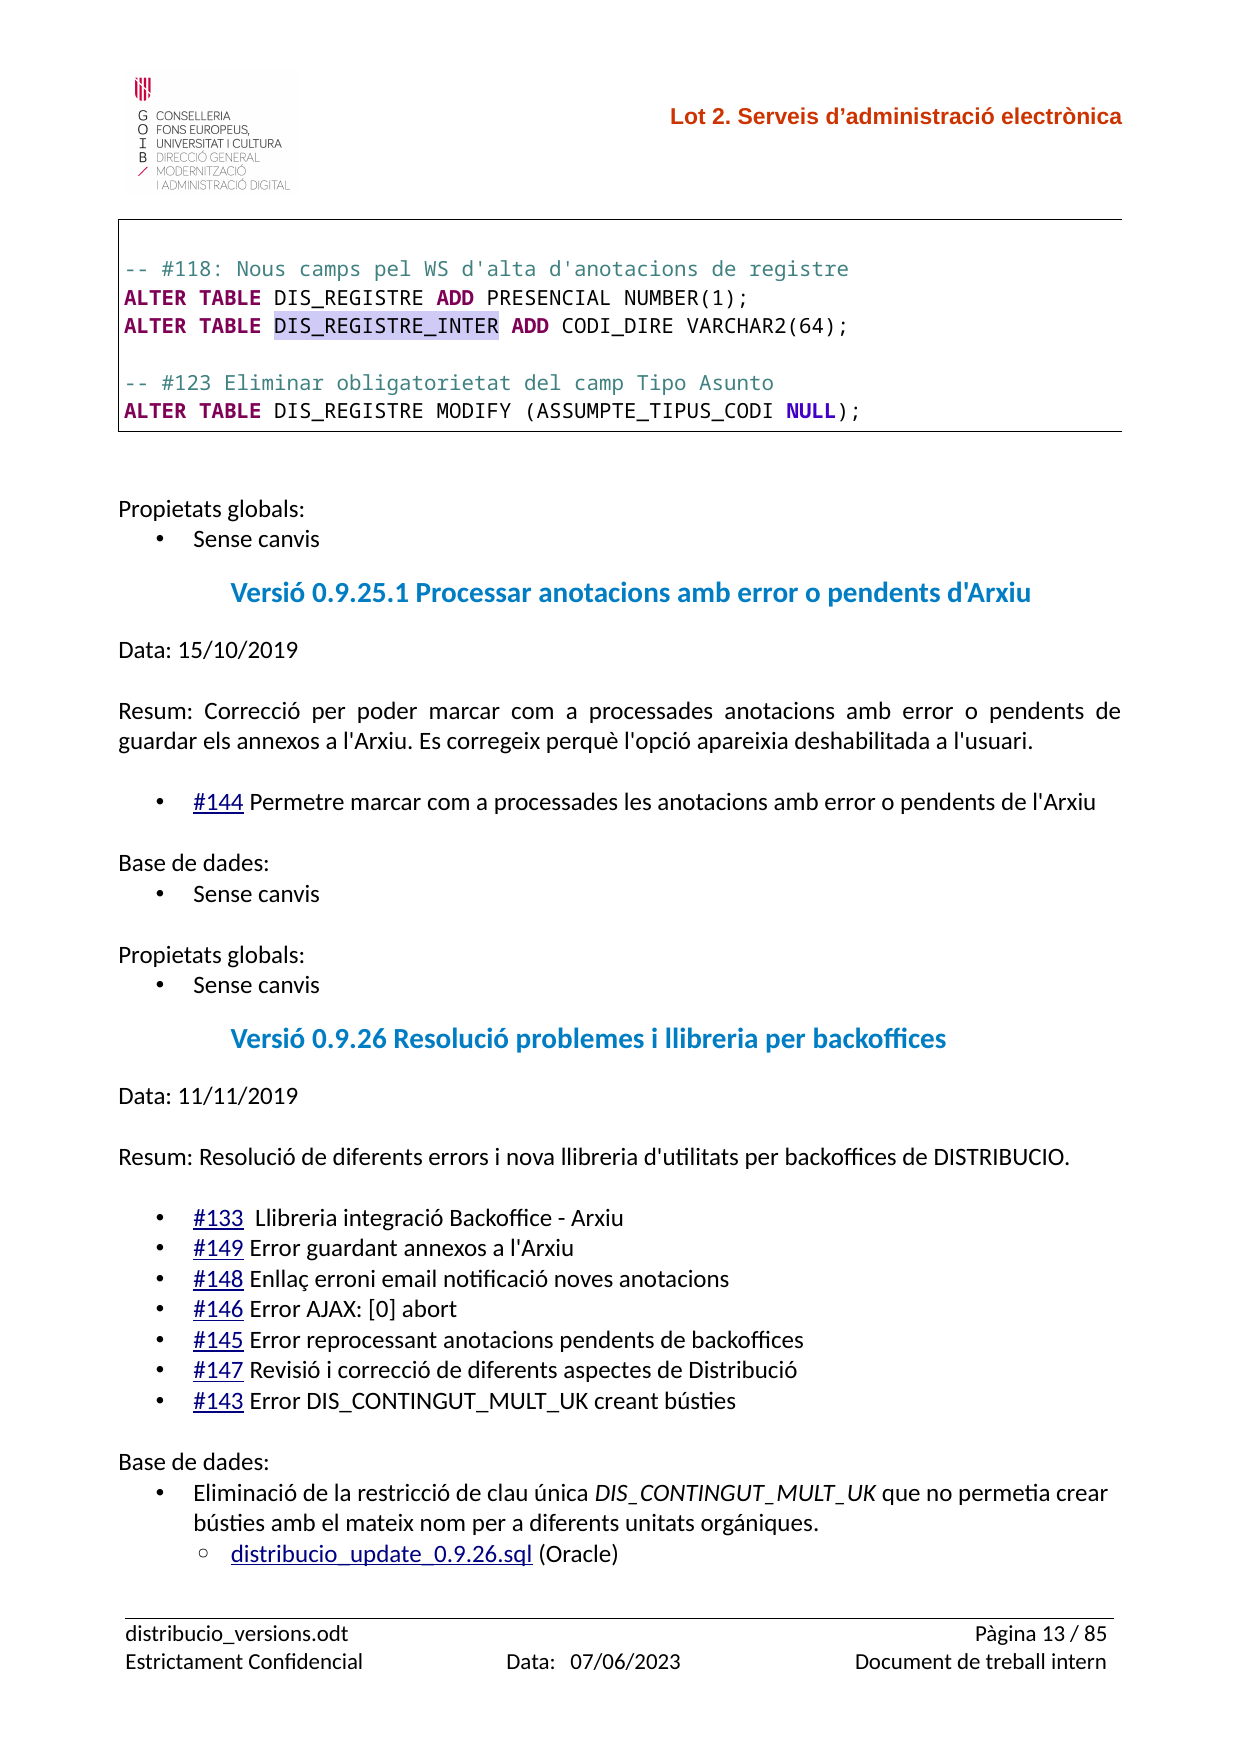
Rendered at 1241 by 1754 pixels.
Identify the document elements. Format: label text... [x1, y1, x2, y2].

picture [126, 70, 299, 197]
text Base de dades: [118, 1446, 1122, 1477]
text Propietats globals: [118, 939, 1122, 969]
list #145 Error reprocessant anotacions pendents de backoffices [156, 1324, 1122, 1354]
list #147 Revisió i correcció de diferents aspectes de Distribució [156, 1354, 1122, 1385]
text Propietats globals: [118, 493, 1122, 523]
table_header -- #118: Nous camps pel WS d'alta d'anotacions de registre ALTER TABLE DIS_REGISTRE ADD PRESENCIAL NUMBER(1); ALTER TABLE DIS_REGISTRE_INTER ADD CODI_DIRE VARCHAR2(64); -- #123 Eliminar obligatorietat del camp Tipo Asunto ALTER TABLE DIS_REGISTRE MODIFY (ASSUMPTE_TIPUS_CODI NULL); [119, 220, 1122, 431]
list Eliminació de la restricció de clau única DIS_CONTINGUT_MULT_UK que no permetia crear bústies amb el mateix nom per a diferents unitats orgániques. [156, 1477, 1122, 1538]
list #144 Permetre marcar com a processades les anotacions amb error o pendents de l'Arxiu [156, 786, 1122, 817]
list #146 Error AJAX: [0] abort [156, 1293, 1122, 1324]
text Base de dades: [118, 847, 1122, 878]
list #133 Llibreria integració Backoffice - Arxiu [156, 1202, 1122, 1232]
text Resum: Resolució de diferents errors i nova llibreria d'utilitats per backoffices de DISTRIBUCIO. [118, 1141, 1122, 1171]
list Sense canvis [156, 523, 1122, 554]
list distribucio_update_0.9.26.sql (Oracle) [193, 1538, 1122, 1568]
list #148 Enllaç erroni email notificació noves anotacions [156, 1263, 1122, 1293]
text Data: 15/10/2019 [118, 634, 1122, 664]
text Data: 11/11/2019 [118, 1080, 1122, 1110]
subtitle Versió 0.9.26 Resolució problemes i llibreria per backoffices [153, 1021, 1122, 1056]
list Sense canvis [156, 969, 1122, 1000]
list #143 Error DIS_CONTINGUT_MULT_UK creant bústies [156, 1385, 1122, 1416]
list Sense canvis [156, 878, 1122, 908]
text Resum: Correcció per poder marcar com a processades anotacions amb error o pendents de guardar els annexos a l'Arxiu. Es corregeix perquè l'opció apareixia deshabilitada a l'usuari. [118, 695, 1122, 756]
list #149 Error guardant annexos a l'Arxiu [156, 1232, 1122, 1263]
subtitle Versió 0.9.25.1 Processar anotacions amb error o pendents d'Arxiu [153, 574, 1122, 610]
